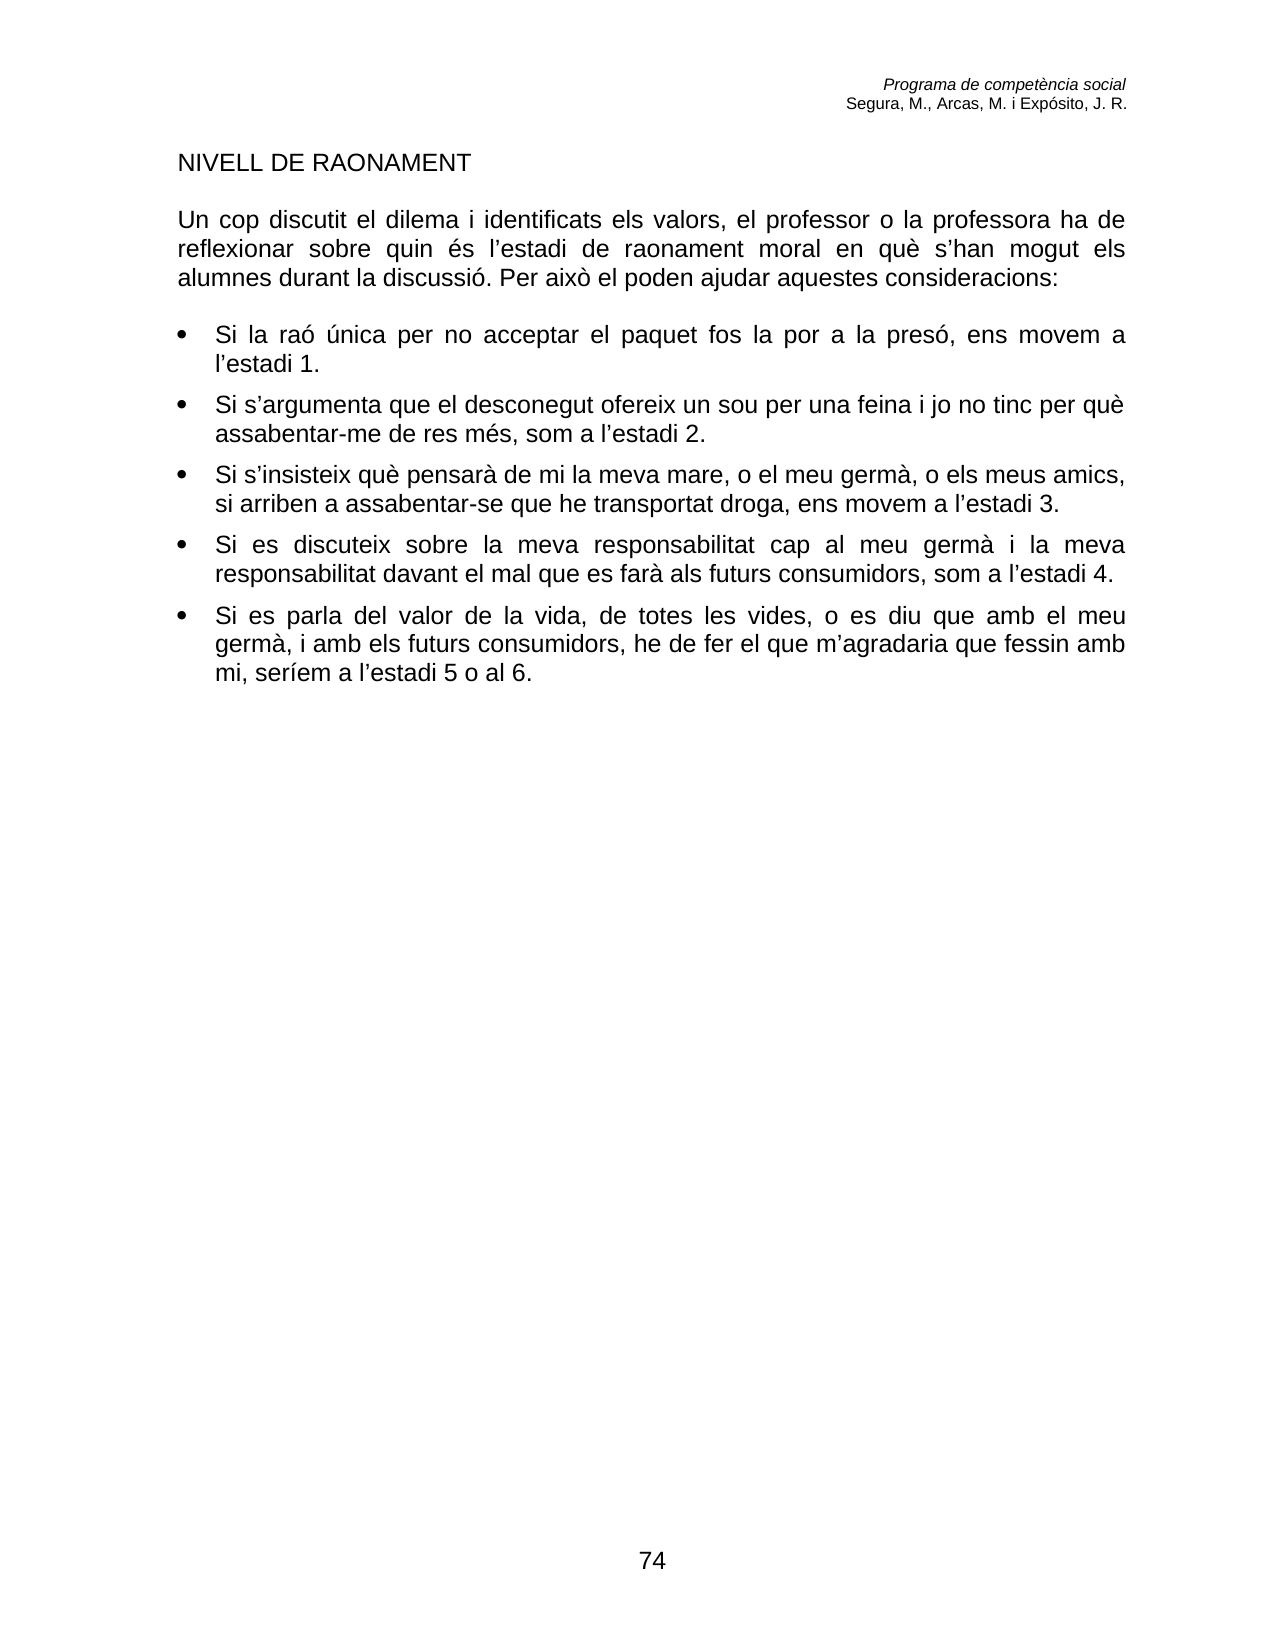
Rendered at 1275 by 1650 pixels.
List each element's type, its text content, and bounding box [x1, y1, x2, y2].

text Un cop discutit el dilema i identificats els valors, el professor o la professora ha de reflexionar sobre quin és l’estadi de raonament moral en què s’han mogut els alumnes durant la discussió. Per això el poden ajudar aquestes consideracions: [177, 205, 1127, 291]
list Si s’argumenta que el desconegut ofereix un sou per una feina i jo no tinc per què assabentar-me de res més, som a l’estadi 2. [177, 390, 1127, 448]
list Si s’insisteix què pensarà de mi la meva mare, o el meu germà, o els meus amics, si arriben a assabentar-se que he transportat droga, ens movem a l’estadi 3. [177, 460, 1127, 518]
text NIVELL DE RAONAMENT [177, 148, 1127, 176]
list Si es parla del valor de la vida, de totes les vides, o es diu que amb el meu germà, i amb els futurs consumidors, he de fer el que m’agradaria que fessin amb mi, seríem a l’estadi 5 o al 6. [177, 601, 1127, 687]
list Si la raó única per no acceptar el paquet fos la por a la presó, ens movem a l’estadi 1. [177, 320, 1127, 378]
list Si es discuteix sobre la meva responsabilitat cap al meu germà i la meva responsabilitat davant el mal que es farà als futurs consumidors, som a l’estadi 4. [177, 531, 1127, 588]
